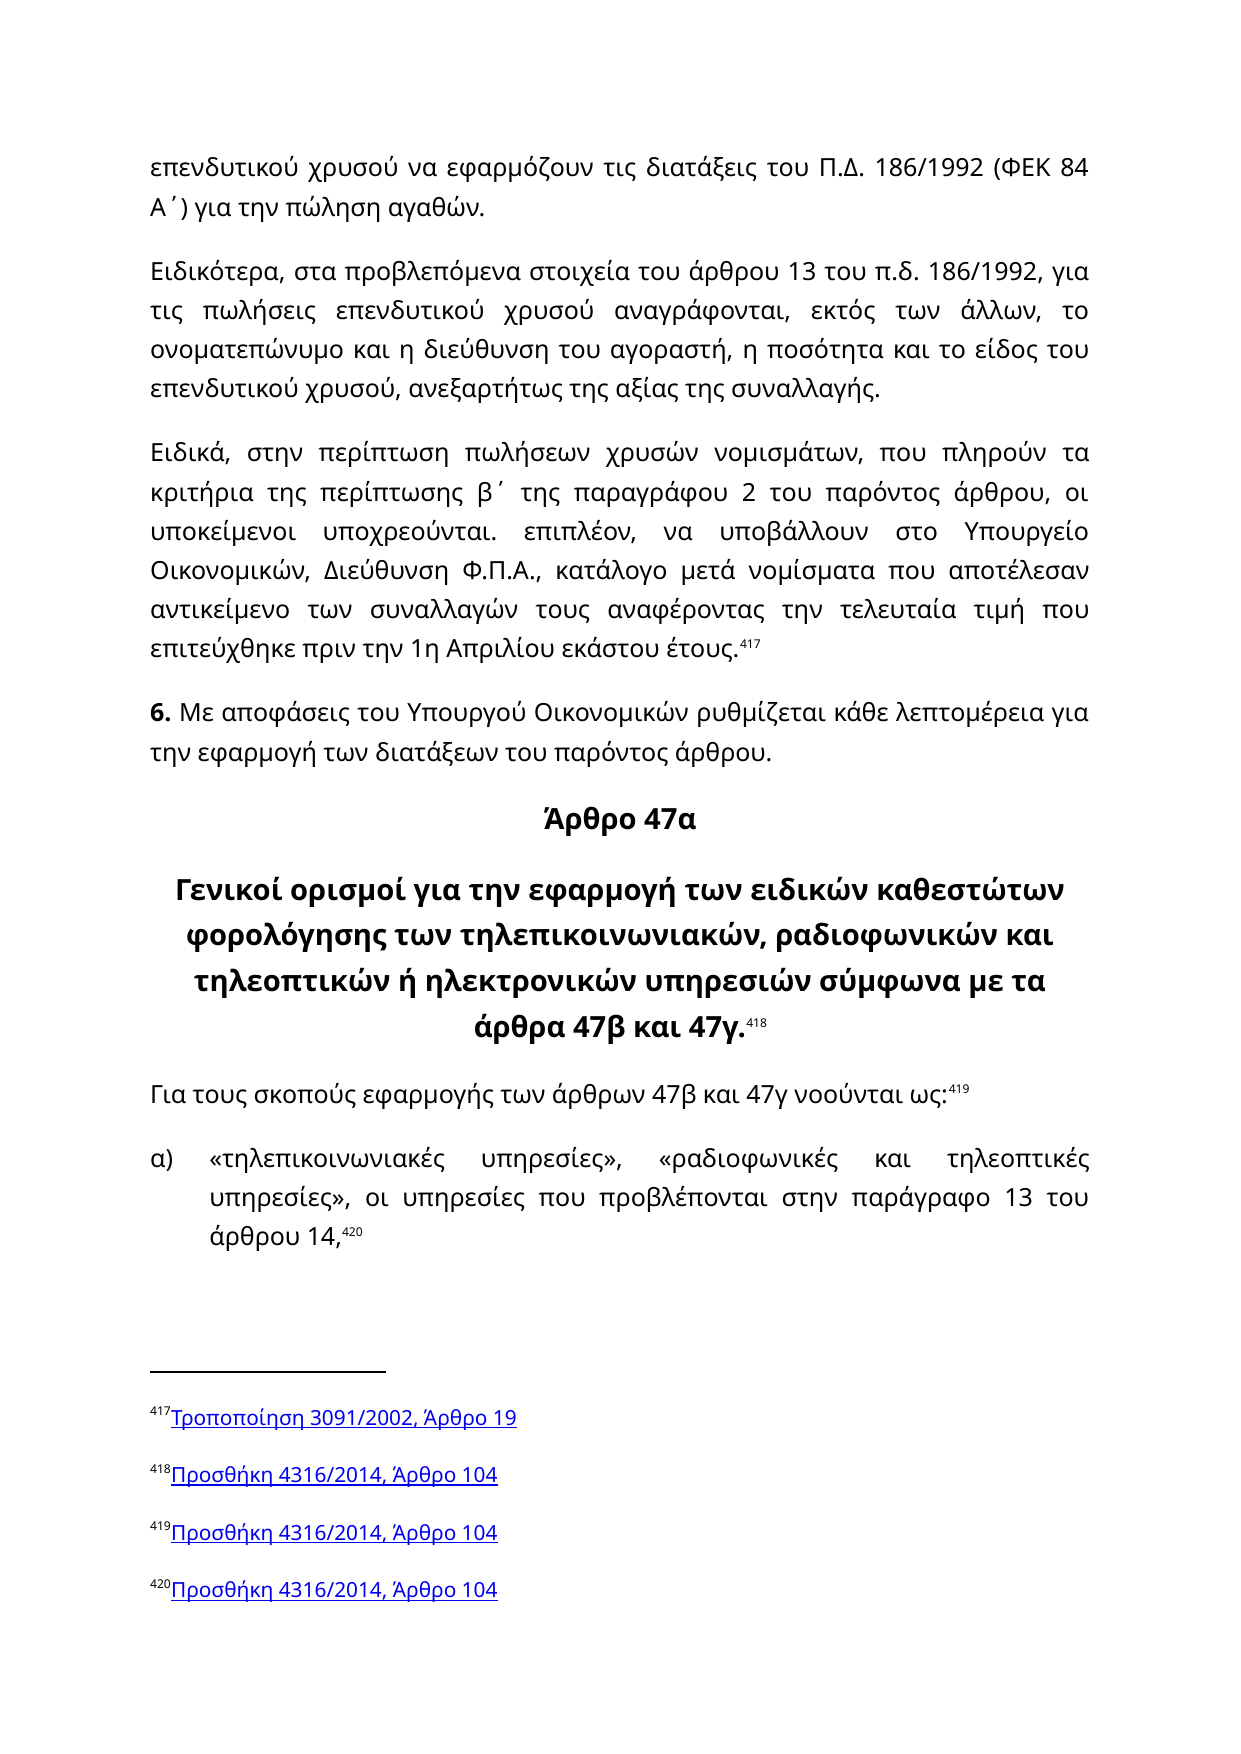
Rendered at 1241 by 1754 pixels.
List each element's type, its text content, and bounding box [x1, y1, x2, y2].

text Προσθήκη 4316/2014, Άρθρο 104 [150, 1576, 1090, 1604]
subtitle Άρθρο 47α [150, 798, 1090, 838]
list α) «τηλεπικοινωνιακές υπηρεσίες», «ραδιοφωνικές και τηλεοπτικές υπηρεσίες», οι υπηρεσίες που προβλέπονται στην παράγραφο 13 του άρθρου 14, [150, 1141, 1090, 1253]
text Ειδικότερα, στα προβλεπόμενα στοιχεία του άρθρου 13 του π.δ. 186/1992, για τις πωλήσεις επενδυτικού χρυσού αναγράφονται, εκτός των άλλων, το ονοματεπώνυμο και η διεύθυνση του αγοραστή, η ποσότητα και το είδος του επενδυτικού χρυσού, ανεξαρτήτως της αξίας της συναλλαγής. [150, 253, 1090, 405]
text 6. Με αποφάσεις του Υπουργού Οικονομικών ρυθμίζεται κάθε λεπτομέρεια για την εφαρμογή των διατάξεων του παρόντος άρθρου. [150, 695, 1090, 768]
text Ειδικά, στην περίπτωση πωλήσεων χρυσών νομισμάτων, που πληρούν τα κριτήρια της περίπτωσης β΄ της παραγράφου 2 του παρόντος άρθρου, οι υποκείμενοι υποχρεούνται. επιπλέον, να υποβάλλουν στο Υπουργείο Οικονομικών, Διεύθυνση Φ.Π.Α., κατάλογο μετά νομίσματα που αποτέλεσαν αντικείμενο των συναλλαγών τους αναφέροντας την τελευταία τιμή που επιτεύχθηκε πριν την 1η Απριλίου εκάστου έτους. [150, 435, 1090, 665]
text επενδυτικού χρυσού να εφαρμόζουν τις διατάξεις του Π.Δ. 186/1992 (ΦΕΚ 84 Α΄) για την πώληση αγαθών. [150, 150, 1090, 223]
subtitle Γενικοί ορισμοί για την εφαρμογή των ειδικών καθεστώτων φορολόγησης των τηλεπικοινωνιακών, ραδιοφωνικών και τηλεοπτικών ή ηλεκτρονικών υπηρεσιών σύμφωνα με τα άρθρα 47β και 47γ. [150, 869, 1090, 1046]
text Προσθήκη 4316/2014, Άρθρο 104 [150, 1460, 1090, 1489]
text Τροποποίηση 3091/2002, Άρθρο 19 [150, 1403, 1090, 1431]
text Προσθήκη 4316/2014, Άρθρο 104 [150, 1518, 1090, 1546]
text Για τους σκοπούς εφαρμογής των άρθρων 47β και 47γ νοούνται ως: [150, 1076, 1090, 1111]
